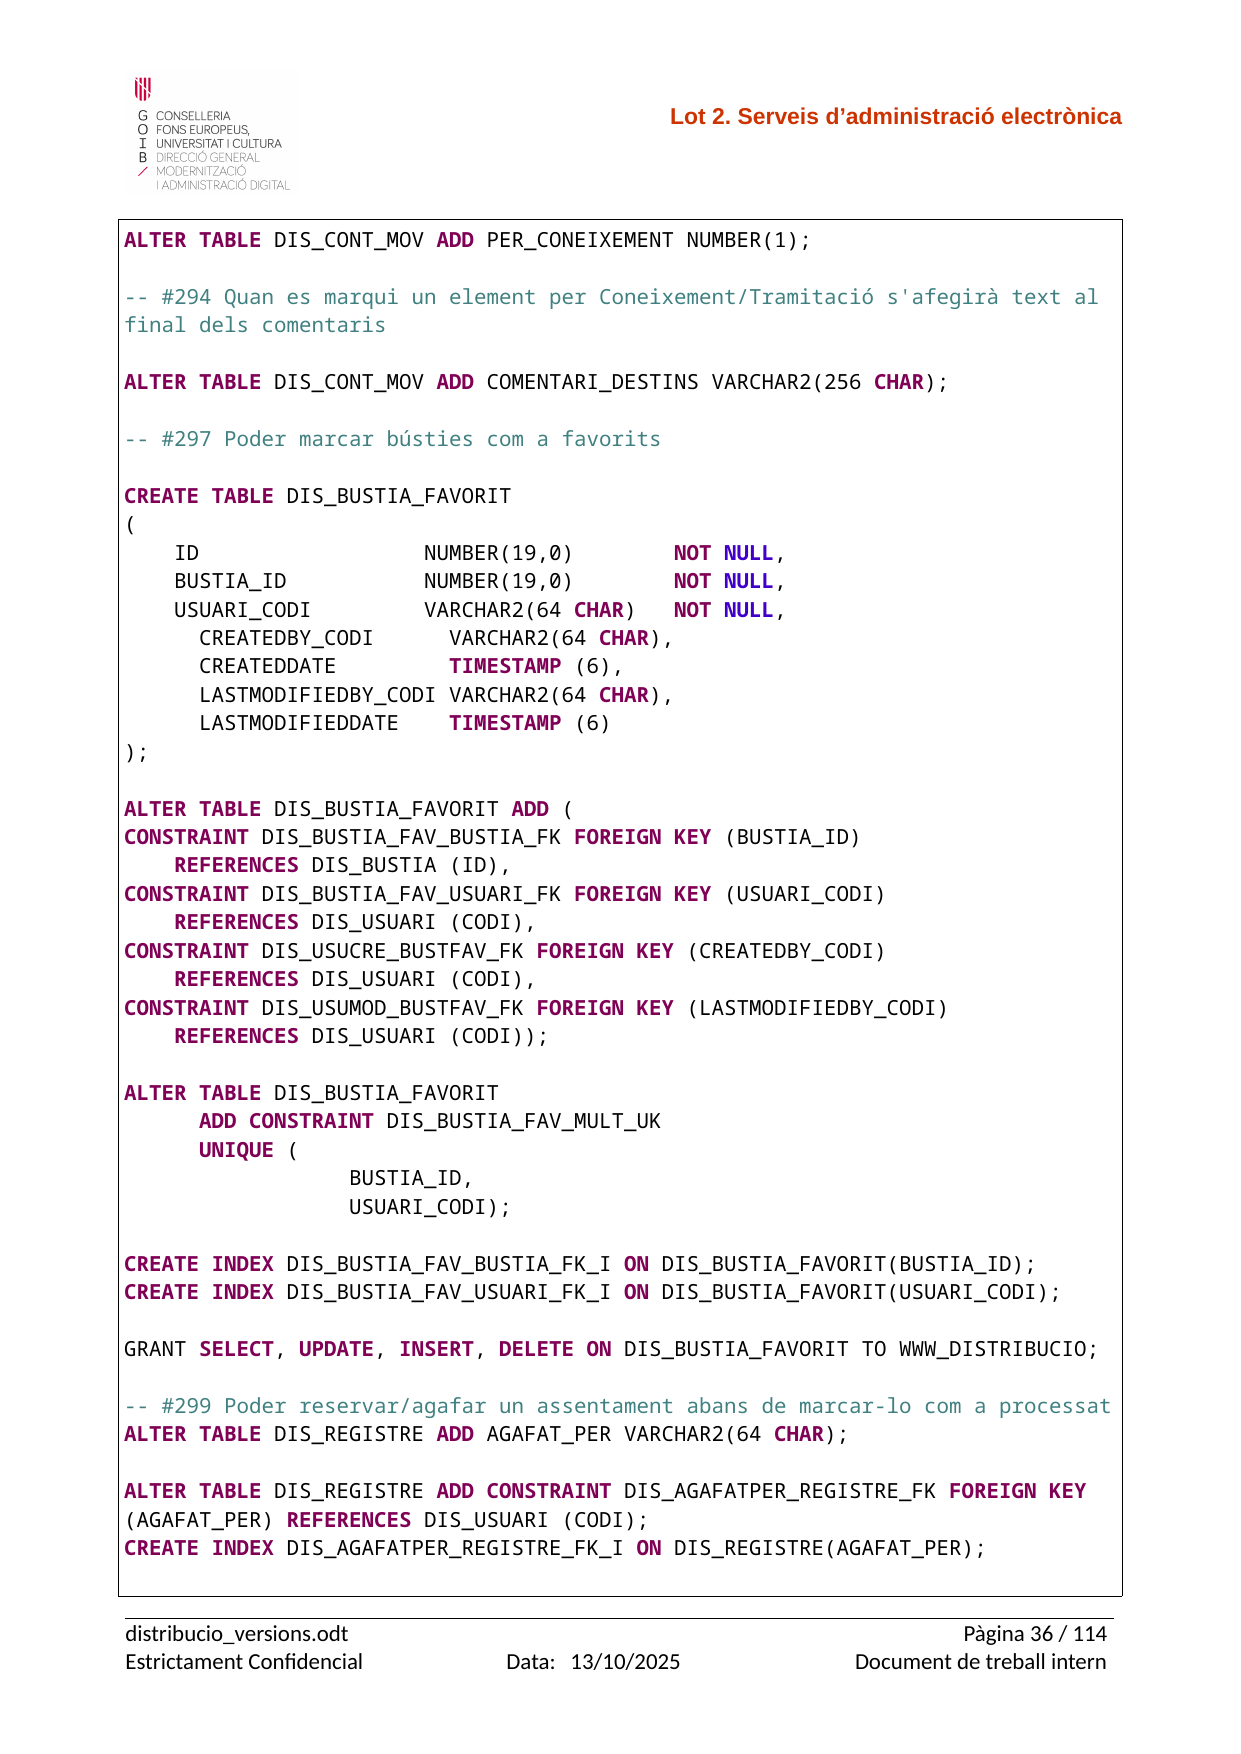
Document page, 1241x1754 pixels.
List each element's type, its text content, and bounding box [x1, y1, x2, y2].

table_header ALTER TABLE DIS_CONT_MOV ADD PER_CONEIXEMENT NUMBER(1); -- #294 Quan es marqui un element per Coneixement/Tramitació s'afegirà text al final dels comentaris ALTER TABLE DIS_CONT_MOV ADD COMENTARI_DESTINS VARCHAR2(256 CHAR); -- #297 Poder marcar bústies com a favorits CREATE TABLE DIS_BUSTIA_FAVORIT ( ID NUMBER(19,0) NOT NULL, BUSTIA_ID NUMBER(19,0) NOT NULL, USUARI_CODI VARCHAR2(64 CHAR) NOT NULL, CREATEDBY_CODI VARCHAR2(64 CHAR), CREATEDDATE TIMESTAMP (6), LASTMODIFIEDBY_CODI VARCHAR2(64 CHAR), LASTMODIFIEDDATE TIMESTAMP (6) ); ALTER TABLE DIS_BUSTIA_FAVORIT ADD ( CONSTRAINT DIS_BUSTIA_FAV_BUSTIA_FK FOREIGN KEY (BUSTIA_ID) REFERENCES DIS_BUSTIA (ID), CONSTRAINT DIS_BUSTIA_FAV_USUARI_FK FOREIGN KEY (USUARI_CODI) REFERENCES DIS_USUARI (CODI), CONSTRAINT DIS_USUCRE_BUSTFAV_FK FOREIGN KEY (CREATEDBY_CODI) REFERENCES DIS_USUARI (CODI), CONSTRAINT DIS_USUMOD_BUSTFAV_FK FOREIGN KEY (LASTMODIFIEDBY_CODI) REFERENCES DIS_USUARI (CODI)); ALTER TABLE DIS_BUSTIA_FAVORIT ADD CONSTRAINT DIS_BUSTIA_FAV_MULT_UK UNIQUE ( BUSTIA_ID, USUARI_CODI); CREATE INDEX DIS_BUSTIA_FAV_BUSTIA_FK_I ON DIS_BUSTIA_FAVORIT(BUSTIA_ID); CREATE INDEX DIS_BUSTIA_FAV_USUARI_FK_I ON DIS_BUSTIA_FAVORIT(USUARI_CODI); GRANT SELECT, UPDATE, INSERT, DELETE ON DIS_BUSTIA_FAVORIT TO WWW_DISTRIBUCIO; -- #299 Poder reservar/agafar un assentament abans de marcar-lo com a processat ALTER TABLE DIS_REGISTRE ADD AGAFAT_PER VARCHAR2(64 CHAR); ALTER TABLE DIS_REGISTRE ADD CONSTRAINT DIS_AGAFATPER_REGISTRE_FK FOREIGN KEY (AGAFAT_PER) REFERENCES DIS_USUARI (CODI); CREATE INDEX DIS_AGAFATPER_REGISTRE_FK_I ON DIS_REGISTRE(AGAFAT_PER); [119, 220, 1122, 1596]
picture [126, 70, 299, 197]
